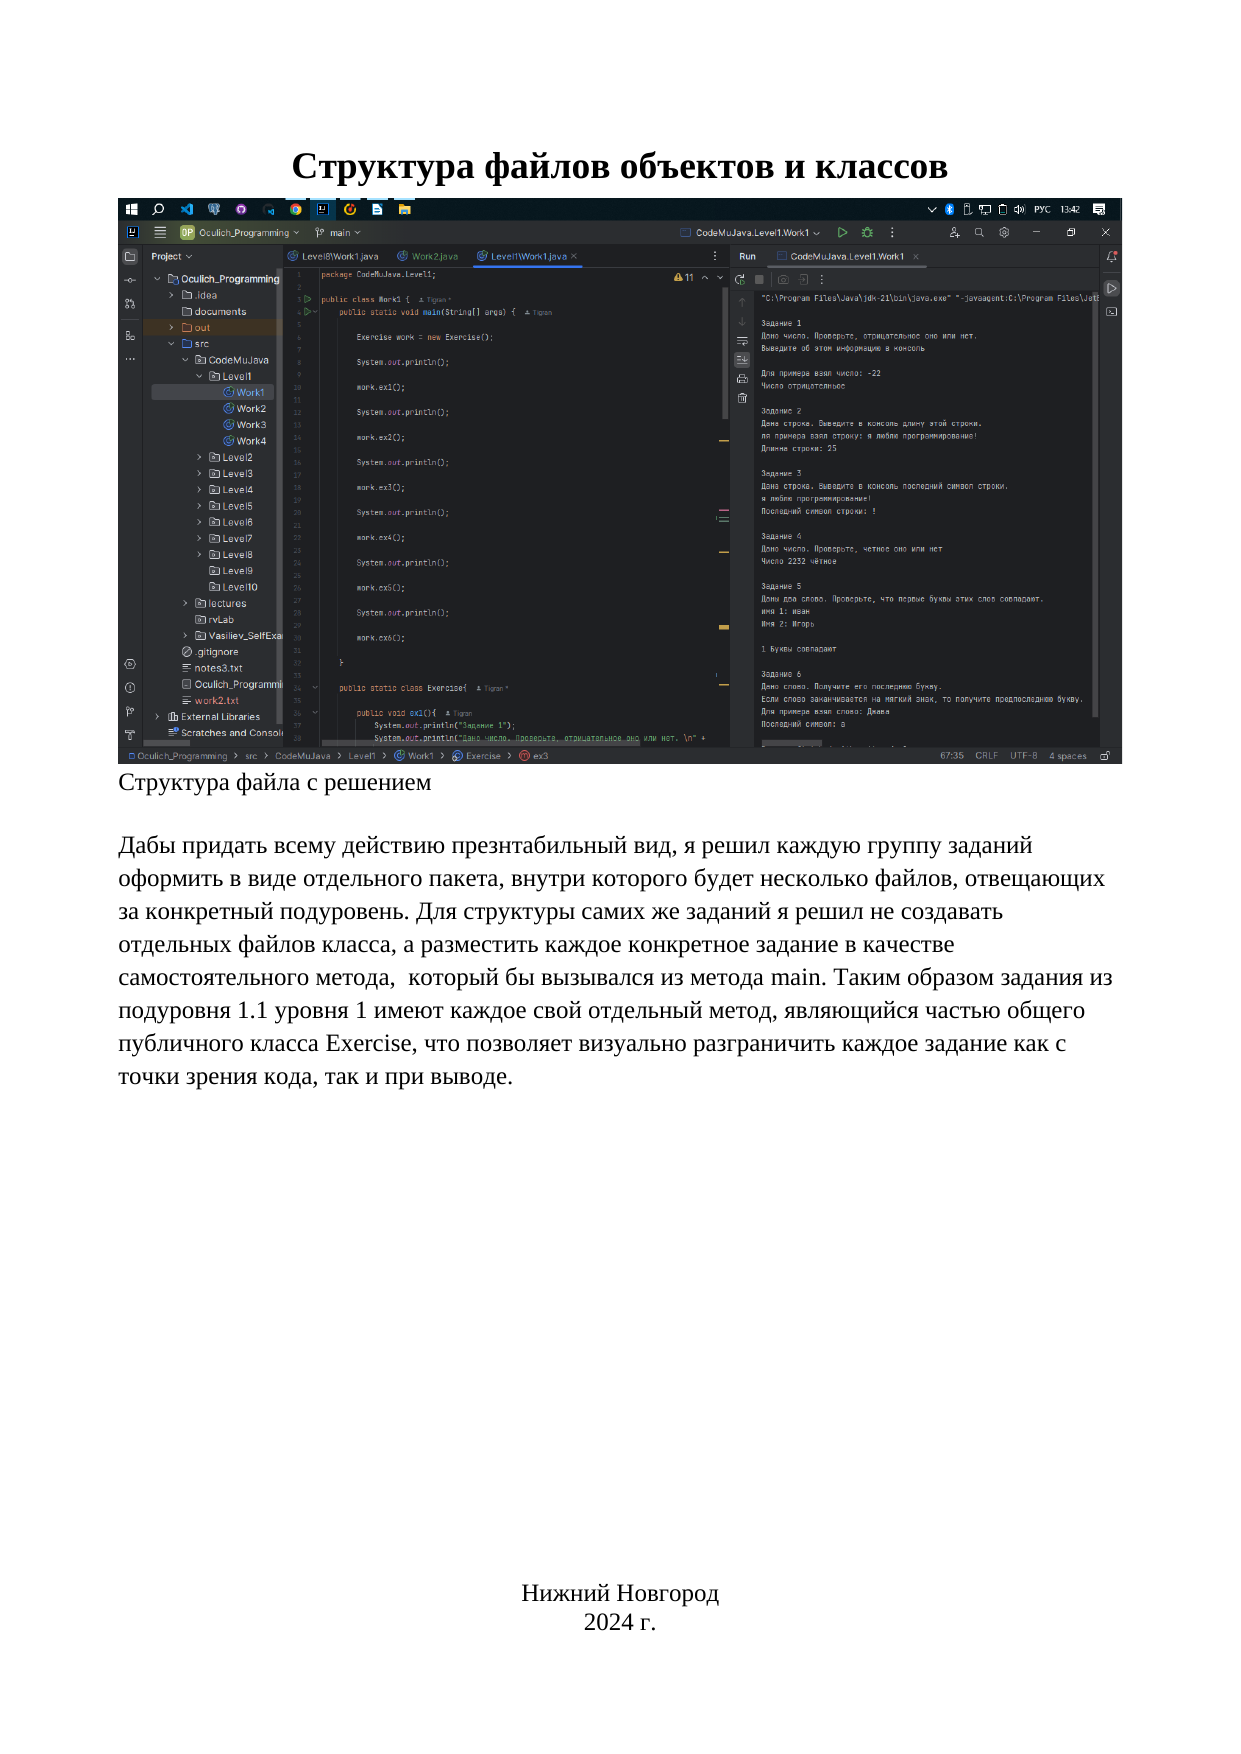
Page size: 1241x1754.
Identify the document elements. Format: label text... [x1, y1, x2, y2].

subtitle Структура файлов объектов и классов [118, 143, 1122, 186]
picture [118, 198, 1123, 764]
text Структура файла с решением [118, 764, 1122, 796]
text Дабы придать всему действию презнтабильный вид, я решил каждую группу заданий оформить в виде отдельного пакета, внутри которого будет несколько файлов, отвещающих за конкретный подуровень. Для структуры самих же заданий я решил не создавать отдельных файлов класса, а разместить каждое конкретное задание в качестве самостоятельного метода, который бы вызывался из метода main. Таким образом задания из подуровня 1.1 уровня 1 имеют каждое свой отдельный метод, являющийся частью общего публичного класса Exercise, что позволяет визуально разграничить каждое задание как с точки зрения кода, так и при выводе. [118, 830, 1122, 1090]
